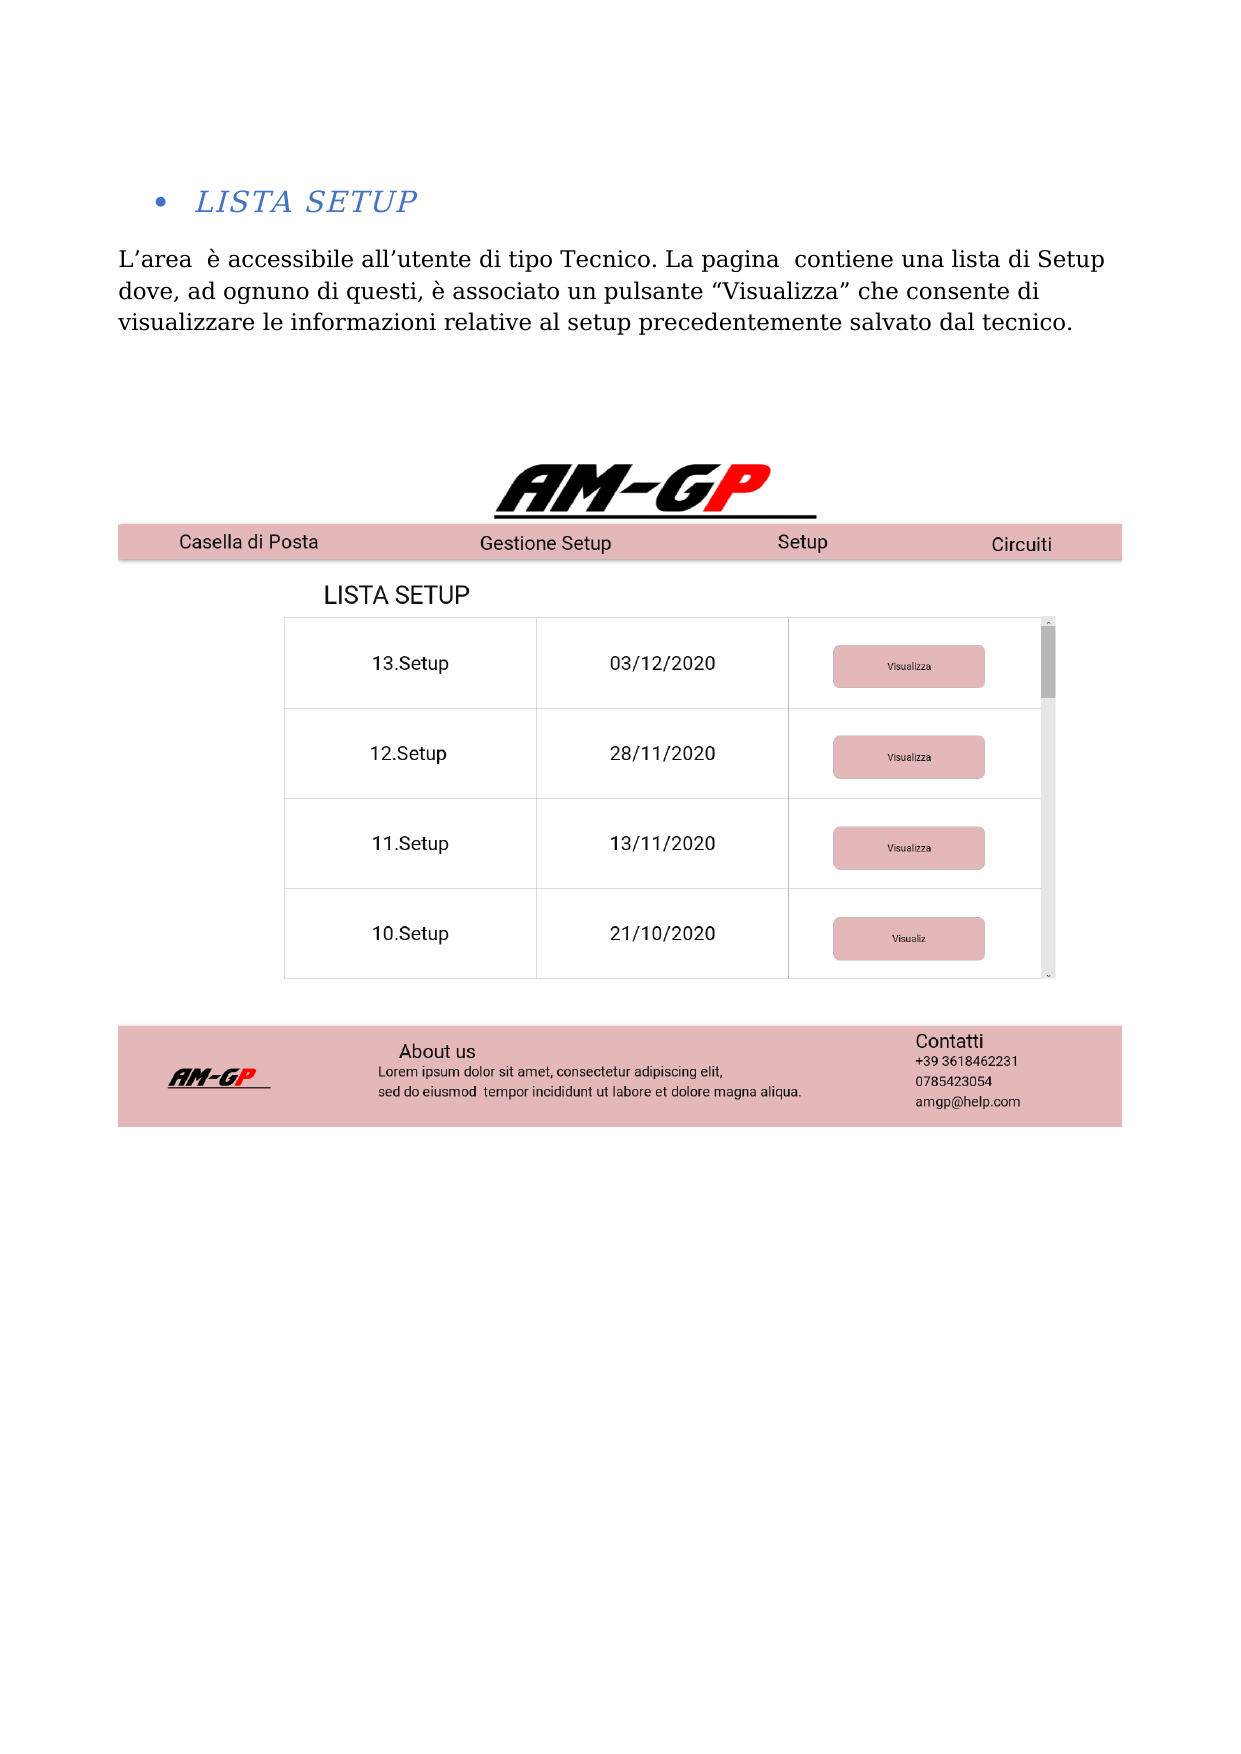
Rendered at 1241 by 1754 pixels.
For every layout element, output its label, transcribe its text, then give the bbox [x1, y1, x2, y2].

text L’area è accessibile all’utente di tipo Tecnico. La pagina contiene una lista di Setup dove, ad ognuno di questi, è associato un pulsante “Visualizza” che consente di visualizzare le informazioni relative al setup precedentemente salvato dal tecnico. [118, 245, 1122, 336]
picture [118, 412, 1123, 1127]
subtitle LISTA SETUP [156, 184, 1122, 219]
